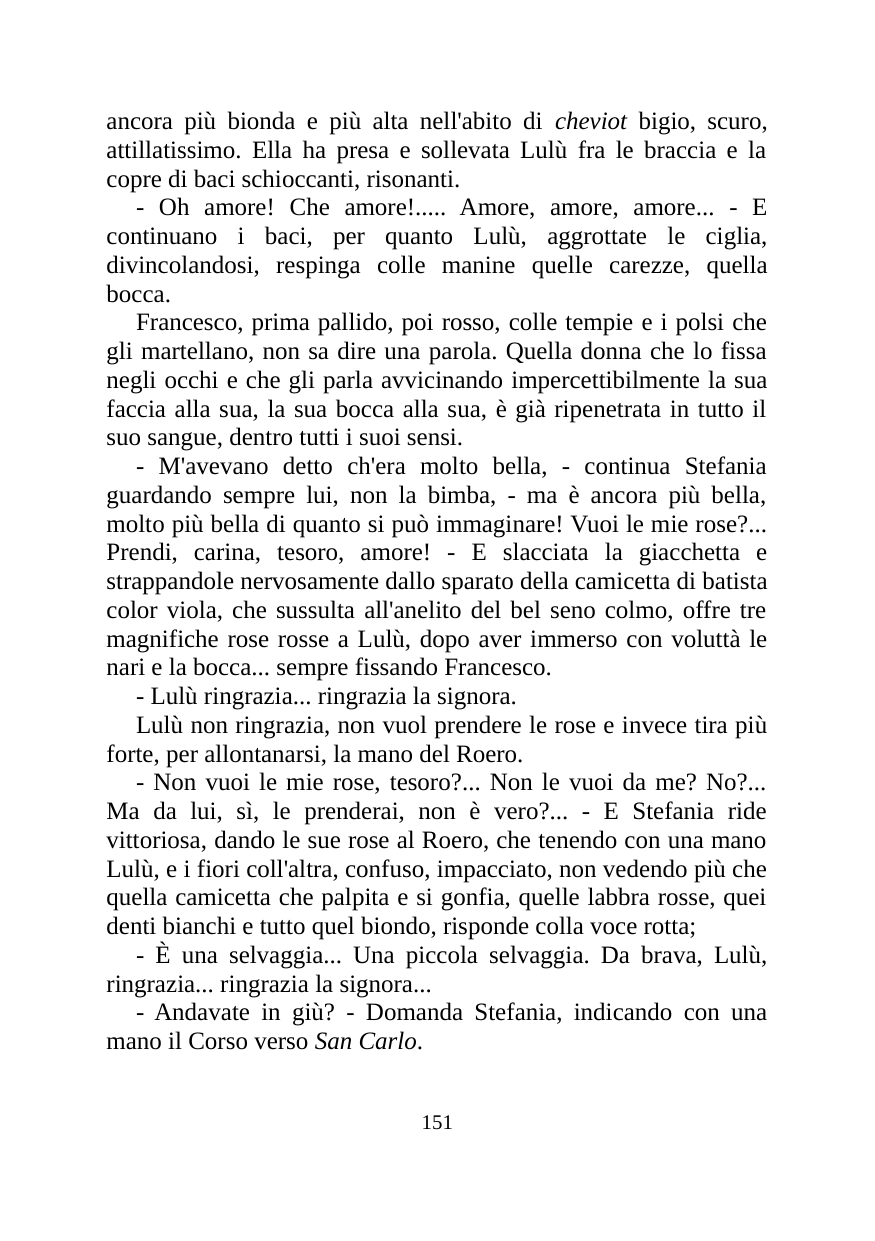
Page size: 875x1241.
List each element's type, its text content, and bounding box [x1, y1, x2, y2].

text - Lulù ringrazia... ringrazia la signora. [106, 681, 768, 710]
text - Andavate in giù? - Domanda Stefania, indicando con una mano il Corso verso San Carlo. [106, 997, 768, 1055]
text ancora più bionda e più alta nell'abito di cheviot bigio, scuro, attillatissimo. Ella ha presa e sollevata Lulù fra le braccia e la copre di baci schioccanti, risonanti. [106, 106, 768, 192]
text Francesco, prima pallido, poi rosso, colle tempie e i polsi che gli martellano, non sa dire una parola. Quella donna che lo fissa negli occhi e che gli parla avvicinando impercettibilmente la sua faccia alla sua, la sua bocca alla sua, è già ripenetrata in tutto il suo sangue, dentro tutti i suoi sensi. [106, 307, 768, 451]
text - M'avevano detto ch'era molto bella, - continua Stefania guardando sempre lui, non la bimba, - ma è ancora più bella, molto più bella di quanto si può immaginare! Vuoi le mie rose?... Prendi, carina, tesoro, amore! - E slacciata la giacchetta e strappandole nervosamente dallo sparato della camicetta di batista color viola, che sussulta all'anelito del bel seno colmo, offre tre magnifiche rose rosse a Lulù, dopo aver immerso con voluttà le nari e la bocca... sempre fissando Francesco. [106, 451, 768, 681]
text - Non vuoi le mie rose, tesoro?... Non le vuoi da me? No?... Ma da lui, sì, le prenderai, non è vero?... - E Stefania ride vittoriosa, dando le sue rose al Roero, che tenendo con una mano Lulù, e i fiori coll'altra, confuso, impacciato, non vedendo più che quella camicetta che palpita e si gonfia, quelle labbra rosse, quei denti bianchi e tutto quel biondo, risponde colla voce rotta; [106, 767, 768, 940]
text - È una selvaggia... Una piccola selvaggia. Da brava, Lulù, ringrazia... ringrazia la signora... [106, 940, 768, 997]
text Lulù non ringrazia, non vuol prendere le rose e invece tira più forte, per allontanarsi, la mano del Roero. [106, 710, 768, 767]
text - Oh amore! Che amore!..... Amore, amore, amore... - E continuano i baci, per quanto Lulù, aggrottate le ciglia, divincolandosi, respinga colle manine quelle carezze, quella bocca. [106, 192, 768, 307]
